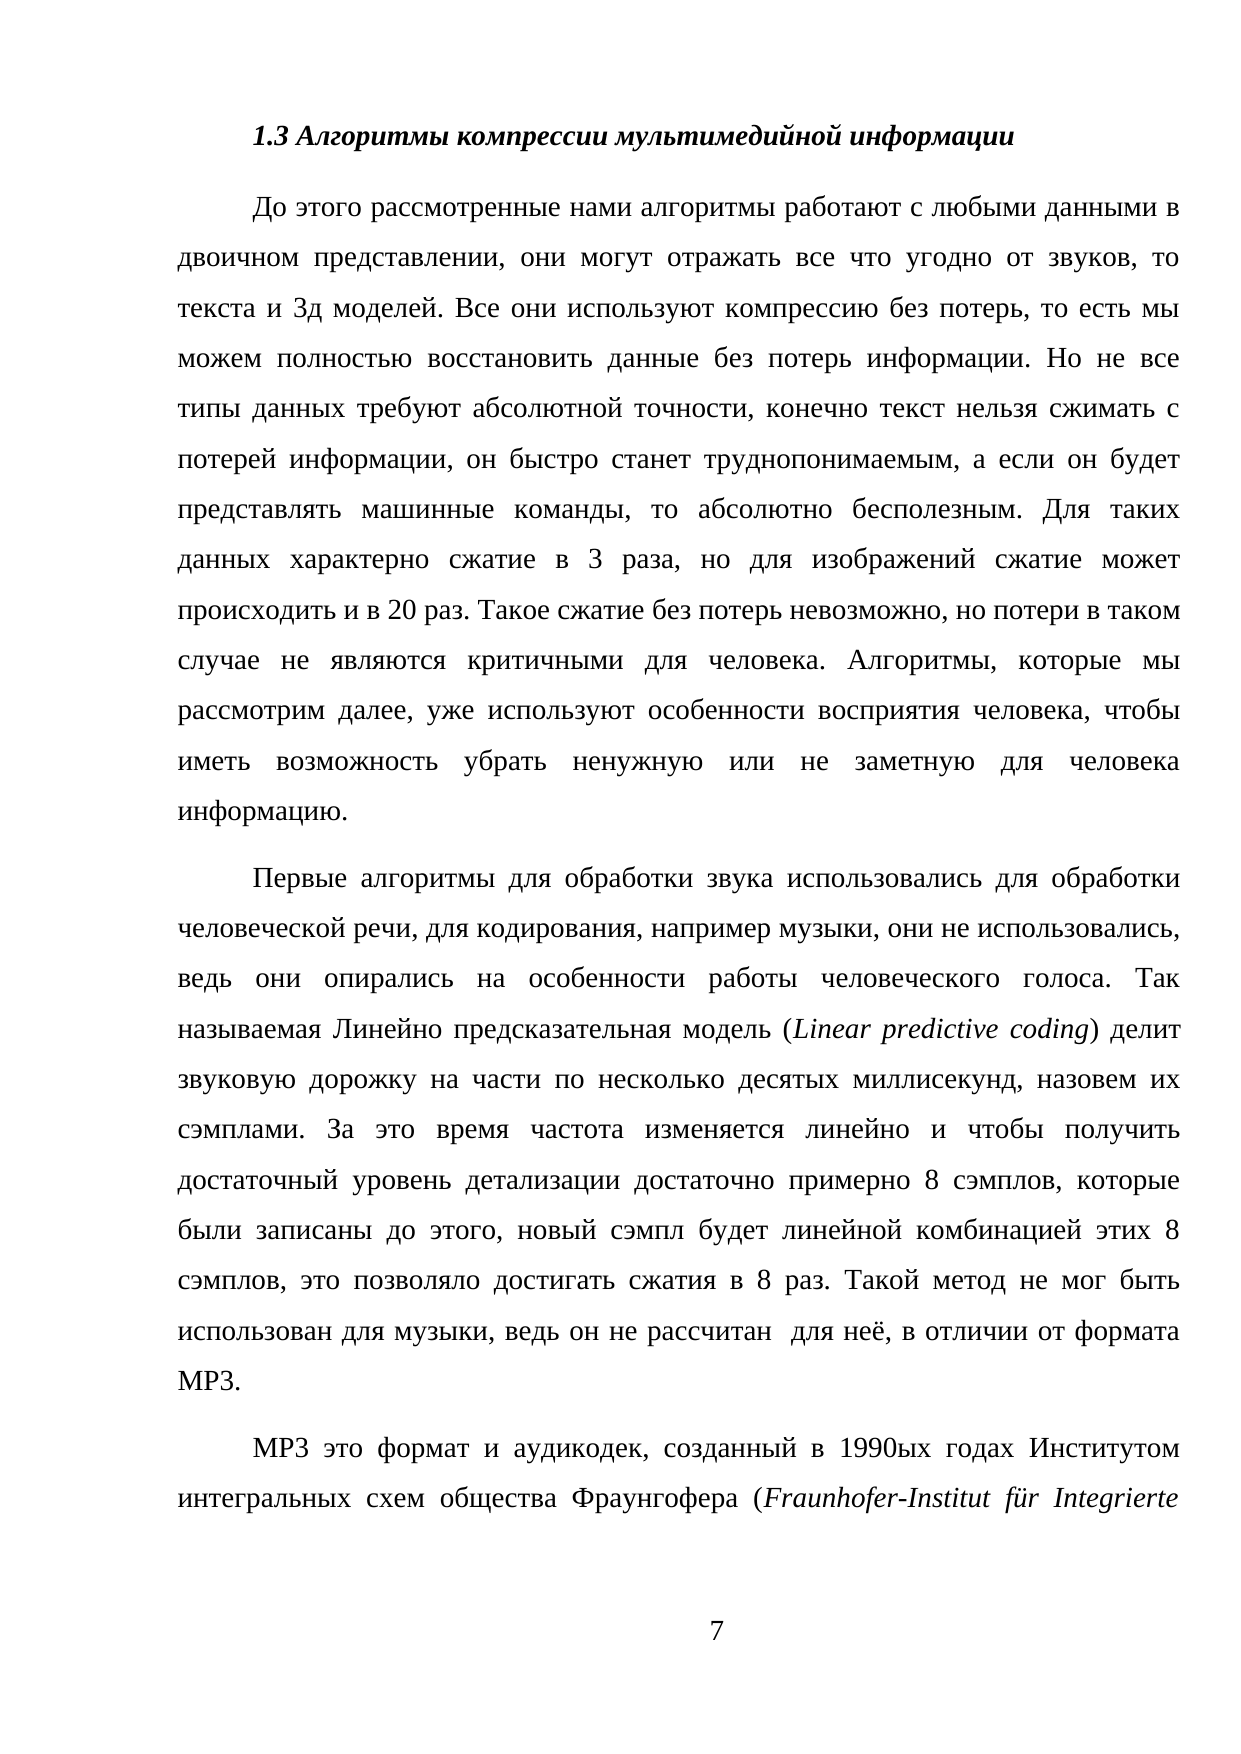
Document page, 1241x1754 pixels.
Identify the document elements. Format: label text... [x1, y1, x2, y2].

subtitle 1.3 Алгоритмы компрессии мультимедийной информации [177, 118, 1181, 152]
text До этого рассмотренные нами алгоритмы работают с любыми данными в двоичном представлении, они могут отражать все что угодно от звуков, то текста и 3д моделей. Все они используют компрессию без потерь, то есть мы можем полностью восстановить данные без потерь информации. Но не все типы данных требуют абсолютной точности, конечно текст нельзя сжимать с потерей информации, он быстро станет труднопонимаемым, а если он будет представлять машинные команды, то абсолютно бесполезным. Для таких данных характерно сжатие в 3 раза, но для изображений сжатие может происходить и в 20 раз. Такое сжатие без потерь невозможно, но потери в таком случае не являются критичными для человека. Алгоритмы, которые мы рассмотрим далее, уже используют особенности восприятия человека, чтобы иметь возможность убрать ненужную или не заметную для человека информацию. [177, 189, 1181, 827]
text Первые алгоритмы для обработки звука использовались для обработки человеческой речи, для кодирования, например музыки, они не использовались, ведь они опирались на особенности работы человеческого голоса. Так называемая Линейно предсказательная модель (Linear predictive coding) делит звуковую дорожку на части по несколько десятых миллисекунд, назовем их сэмплами. За это время частота изменяется линейно и чтобы получить достаточный уровень детализации достаточно примерно 8 сэмплов, которые были записаны до этого, новый сэмпл будет линейной комбинацией этих 8 сэмплов, это позволяло достигать сжатия в 8 раз. Такой метод не мог быть использован для музыки, ведь он не рассчитан для неё, в отличии от формата MP3. [177, 860, 1181, 1397]
text MP3 это формат и аудикодек, созданный в 1990ых годах Институтом интегральных схем общества Фраунгофера (Fraunhofer-Institut für Integrierte [177, 1430, 1181, 1514]
